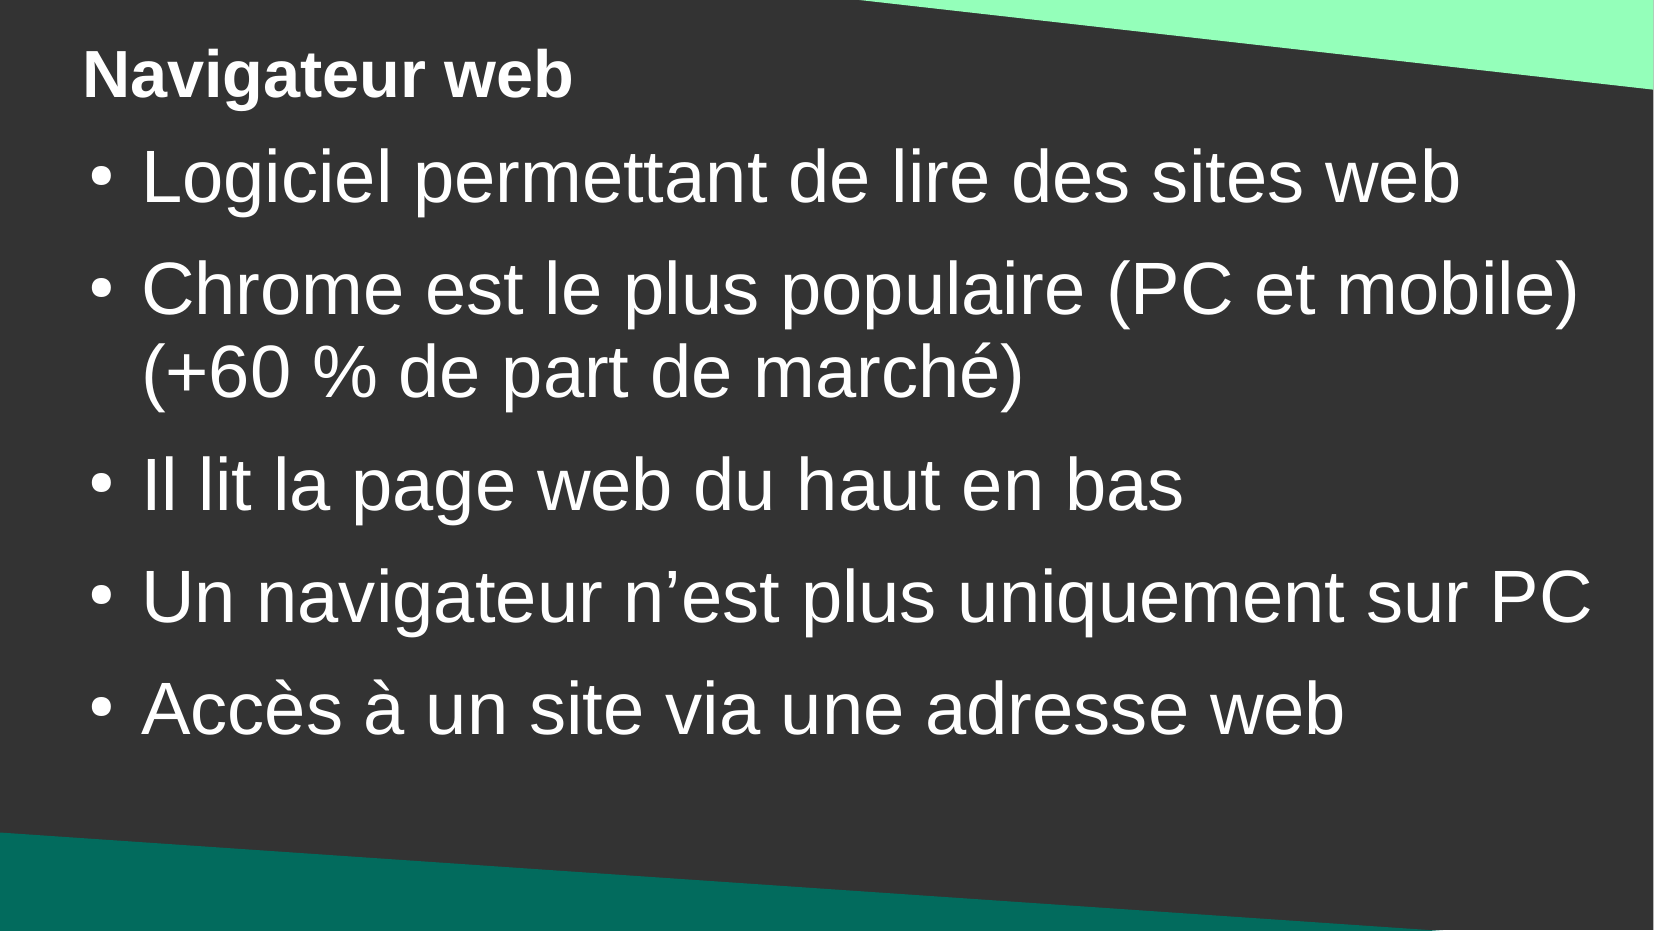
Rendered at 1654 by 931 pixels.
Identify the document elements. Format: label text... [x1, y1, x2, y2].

text_box [859, 0, 1654, 90]
title Navigateur web [82, 36, 1571, 114]
list Logiciel permettant de lire des sites web Chrome est le plus populaire (PC et mobile) (+60 % de part de marché) Il lit la page web du haut en bas Un navigateur n’est plus uniquement sur PC Accès à un site via une adresse web [70, 135, 1595, 756]
